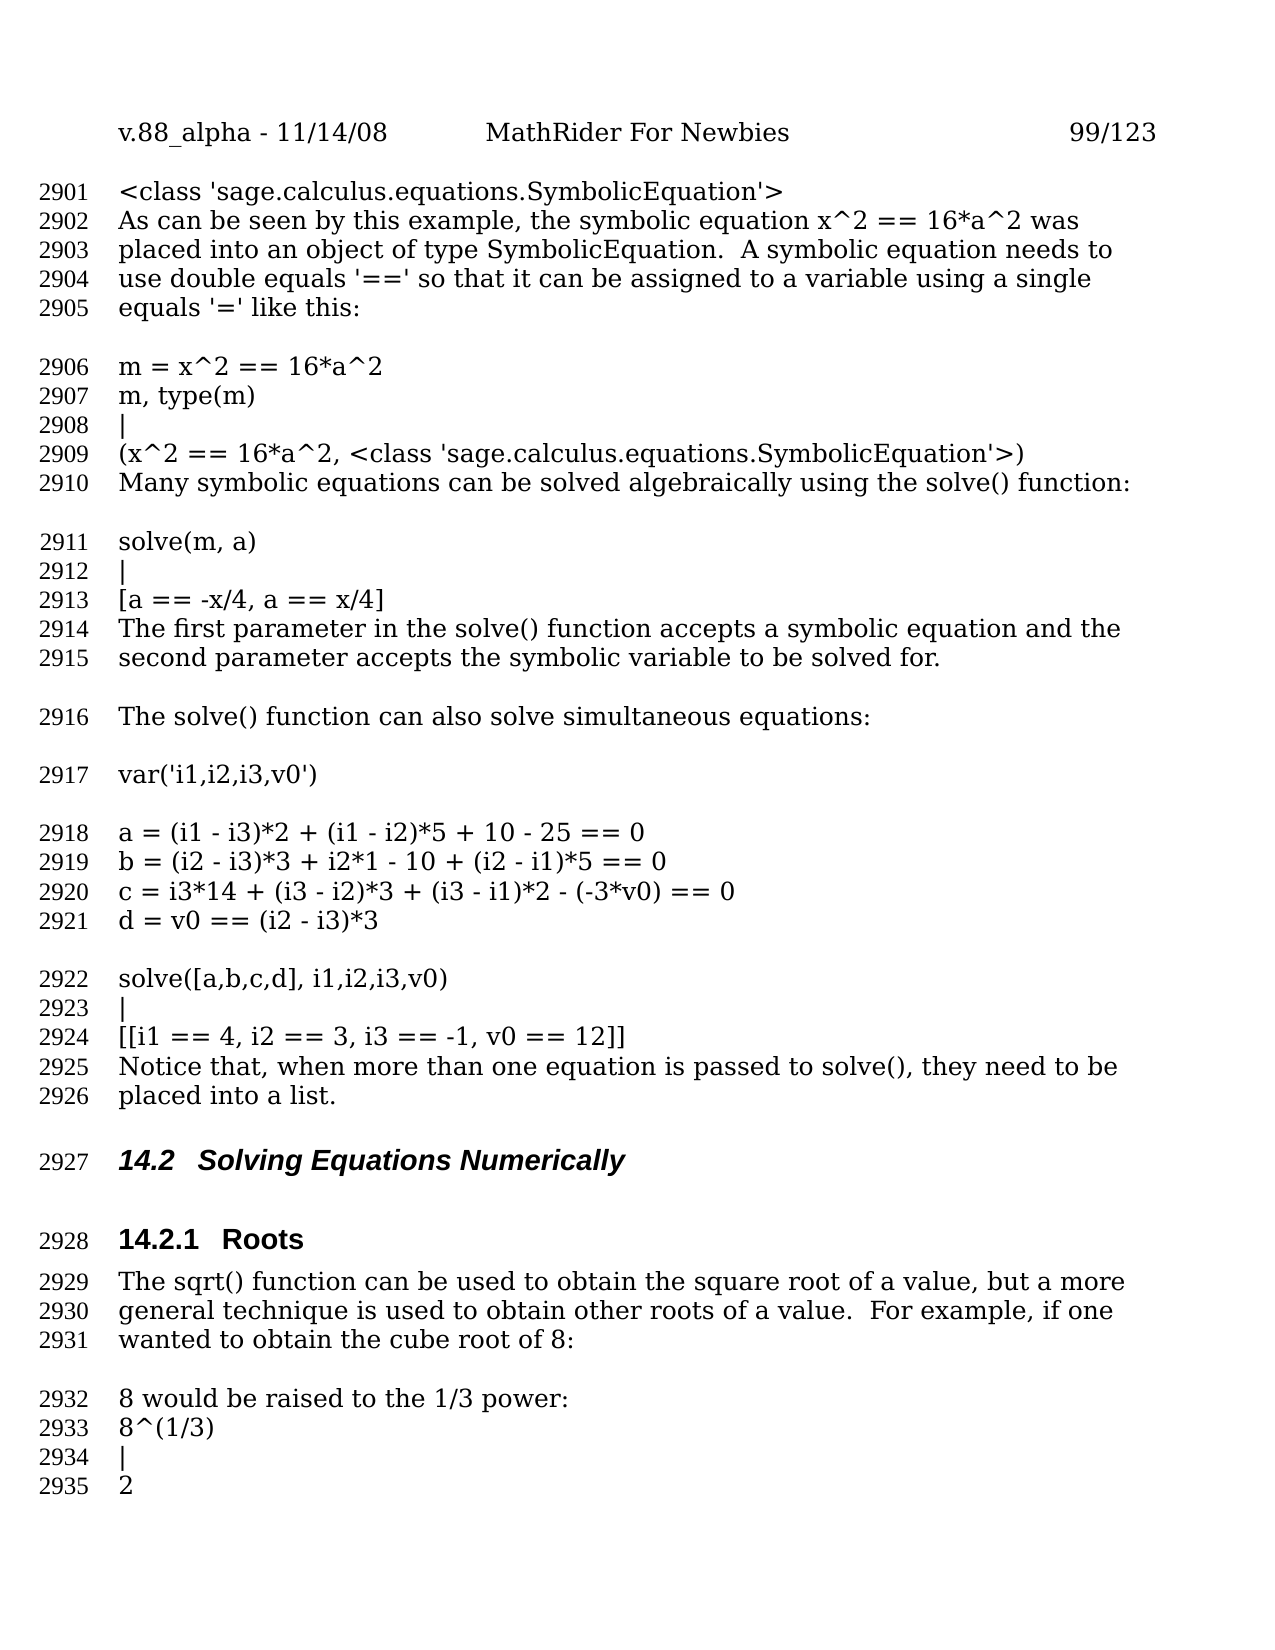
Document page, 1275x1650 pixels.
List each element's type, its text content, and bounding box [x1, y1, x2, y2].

text | [118, 410, 1157, 439]
text The sqrt() function can be used to obtain the square root of a value, but a more general technique is used to obtain other roots of a value. For example, if one wanted to obtain the cube root of 8: [118, 1267, 1157, 1355]
text solve([a,b,c,d], i1,i2,i3,v0) [118, 964, 1157, 993]
text (x^2 == 16*a^2, <class 'sage.calculus.equations.SymbolicEquation'>) [118, 439, 1157, 468]
text var('i1,i2,i3,v0') [118, 760, 1157, 789]
text As can be seen by this example, the symbolic equation x^2 == 16*a^2 was placed into an object of type SymbolicEquation. A symbolic equation needs to use double equals '==' so that it can be assigned to a variable using a single equals '=' like this: [118, 206, 1157, 323]
text | [118, 1442, 1157, 1471]
subtitle Roots [118, 1222, 1157, 1255]
text solve(m, a) [118, 527, 1157, 556]
text 8^(1/3) [118, 1413, 1157, 1442]
text The first parameter in the solve() function accepts a symbolic equation and the second parameter accepts the symbolic variable to be solved for. [118, 614, 1157, 673]
text [a == -x/4, a == x/4] [118, 585, 1157, 614]
text b = (i2 - i3)*3 + i2*1 - 10 + (i2 - i1)*5 == 0 [118, 848, 1157, 877]
subtitle Solving Equations Numerically [118, 1143, 1157, 1177]
text | [118, 556, 1157, 585]
text d = v0 == (i2 - i3)*3 [118, 906, 1157, 935]
text m = x^2 == 16*a^2 [118, 352, 1157, 381]
text a = (i1 - i3)*2 + (i1 - i2)*5 + 10 - 25 == 0 [118, 818, 1157, 848]
text m, type(m) [118, 381, 1157, 410]
text The solve() function can also solve simultaneous equations: [118, 702, 1157, 731]
text Notice that, when more than one equation is passed to solve(), they need to be placed into a list. [118, 1052, 1157, 1110]
text Many symbolic equations can be solved algebraically using the solve() function: [118, 468, 1157, 498]
text | [118, 993, 1157, 1023]
text 2 [118, 1471, 1157, 1501]
text 8 would be raised to the 1/3 power: [118, 1384, 1157, 1413]
text [[i1 == 4, i2 == 3, i3 == -1, v0 == 12]] [118, 1023, 1157, 1052]
text <class 'sage.calculus.equations.SymbolicEquation'> [118, 177, 1157, 206]
text c = i3*14 + (i3 - i2)*3 + (i3 - i1)*2 - (-3*v0) == 0 [118, 877, 1157, 906]
